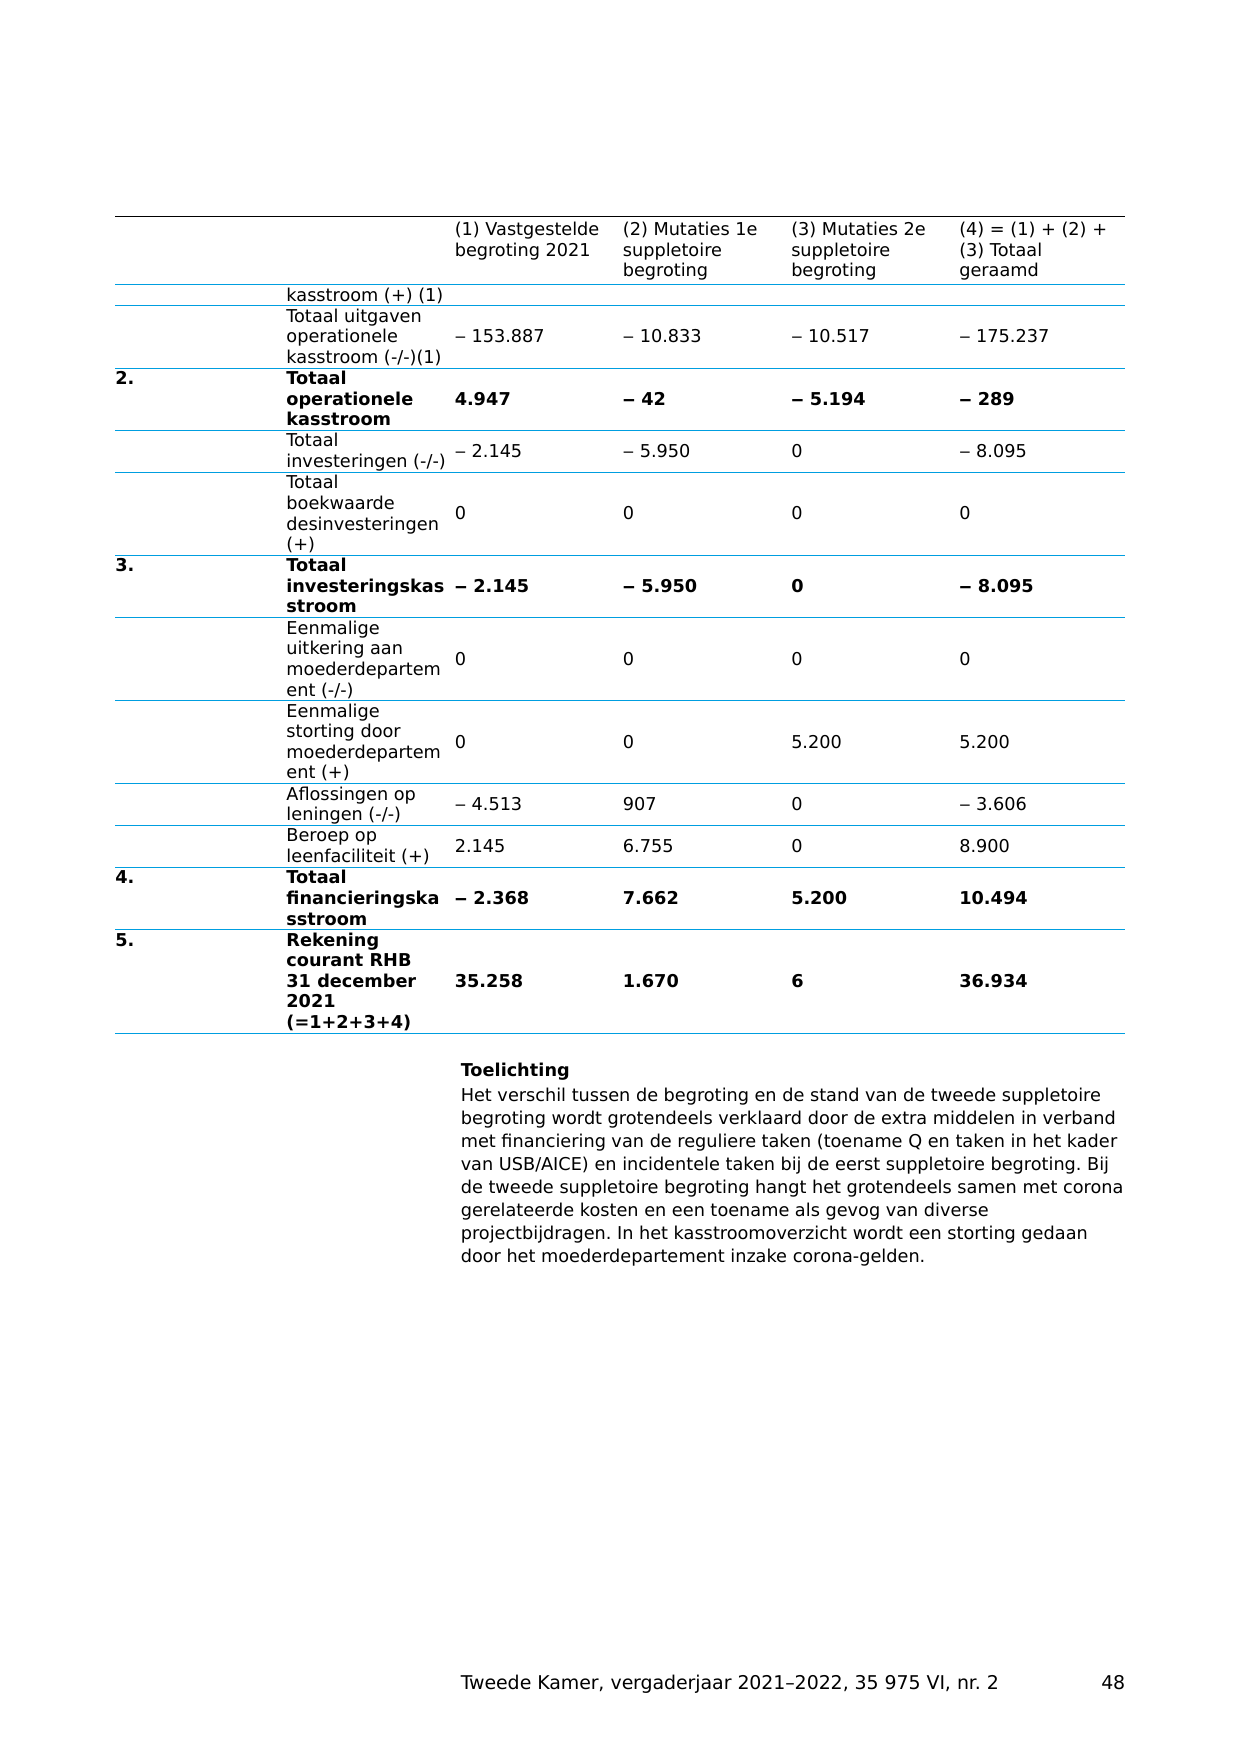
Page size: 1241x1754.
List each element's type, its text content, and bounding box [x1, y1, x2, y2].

table_cell Eenmalige storting door moederdepartement (+) [283, 701, 452, 783]
table_cell Totaal uitgaven operationele kasstroom (-/-)(1) [283, 306, 452, 367]
text Toelichting [461, 1058, 1125, 1081]
table_cell ‒ 2.145 [452, 431, 620, 472]
table_cell [788, 285, 956, 305]
table_cell kasstroom (+) (1) [283, 285, 452, 305]
text Het verschil tussen de begroting en de stand van de tweede suppletoire begroting wordt grotendeels verklaard door de extra middelen in verband met financiering van de reguliere taken (toename Q en taken in het kader van USB/AICE) en incidentele taken bij de eerst suppletoire begroting. Bij de tweede suppletoire begroting hangt het grotendeels samen met corona gerelateerde kosten en een toename als gevog van diverse projectbijdragen. In het kasstroomoverzicht wordt een storting gedaan door het moederdepartement inzake corona-gelden. [461, 1083, 1125, 1267]
table_cell ‒ 4.513 [452, 784, 620, 825]
table_cell ‒ 153.887 [452, 306, 620, 367]
table_cell 5. [115, 930, 283, 1033]
table_header Tabel 18 Kasstroomoverzicht CJIB (Bedragen x € 1.000) [115, 191, 1125, 216]
table_cell [115, 217, 283, 284]
table_cell ‒ 10.517 [788, 306, 956, 367]
table_cell ‒ 2.145 [452, 556, 620, 617]
table_cell Eenmalige uitkering aan moederdepartement (-/-) [283, 618, 452, 700]
table_cell Totaal financieringskasstroom [283, 868, 452, 929]
table_cell Totaal investeringskasstroom [283, 556, 452, 617]
table_cell (4) = (1) + (2) + (3) Totaal geraamd [956, 217, 1125, 284]
table_cell [115, 306, 283, 367]
table_cell [115, 285, 283, 305]
table_cell 0 [788, 826, 956, 867]
table_cell [115, 618, 283, 700]
table_cell 0 [452, 618, 620, 700]
table_cell 5.200 [788, 868, 956, 929]
table_cell 8.900 [956, 826, 1125, 867]
table_cell ‒ 3.606 [956, 784, 1125, 825]
table_cell Totaal investeringen (-/-) [283, 431, 452, 472]
table_cell 2. [115, 369, 283, 430]
table_cell 907 [620, 784, 788, 825]
table_cell ‒ 5.950 [620, 556, 788, 617]
table_cell 0 [452, 473, 620, 555]
table_cell 7.662 [620, 868, 788, 929]
table_cell ‒ 8.095 [956, 431, 1125, 472]
table_cell 0 [788, 784, 956, 825]
table_cell 3. [115, 556, 283, 617]
table_cell 36.934 [956, 930, 1125, 1033]
table_cell 0 [956, 473, 1125, 555]
table_cell 0 [620, 701, 788, 783]
table_cell Aflossingen op leningen (-/-) [283, 784, 452, 825]
table_cell 5.200 [788, 701, 956, 783]
table_cell 5.200 [956, 701, 1125, 783]
table_cell 35.258 [452, 930, 620, 1033]
table_cell ‒ 289 [956, 369, 1125, 430]
table_cell 0 [956, 618, 1125, 700]
table_cell 6 [788, 930, 956, 1033]
table_cell [620, 285, 788, 305]
table_cell (2) Mutaties 1e suppletoire begroting [620, 217, 788, 284]
table_cell ‒ 8.095 [956, 556, 1125, 617]
table_cell ‒ 5.950 [620, 431, 788, 472]
table_cell ‒ 10.833 [620, 306, 788, 367]
table_cell (1) Vastgestelde begroting 2021 [452, 217, 620, 284]
table_cell 4.947 [452, 369, 620, 430]
table_cell 0 [788, 431, 956, 472]
table_cell 0 [620, 618, 788, 700]
table_cell ‒ 2.368 [452, 868, 620, 929]
table_cell [115, 473, 283, 555]
table_cell Totaal operationele kasstroom [283, 369, 452, 430]
table_cell 0 [452, 701, 620, 783]
table_cell 1.670 [620, 930, 788, 1033]
table_cell [283, 217, 452, 284]
table_cell Totaal boekwaarde desinvesteringen (+) [283, 473, 452, 555]
table_cell Beroep op leenfaciliteit (+) [283, 826, 452, 867]
table_cell 10.494 [956, 868, 1125, 929]
table_cell [452, 285, 620, 305]
table_cell 4. [115, 868, 283, 929]
table_cell [115, 701, 283, 783]
table_cell [956, 285, 1125, 305]
table_cell [115, 826, 283, 867]
table_cell 0 [620, 473, 788, 555]
table_cell 2.145 [452, 826, 620, 867]
table_cell [115, 431, 283, 472]
table_cell ‒ 175.237 [956, 306, 1125, 367]
table_cell [115, 784, 283, 825]
table_cell 0 [788, 556, 956, 617]
table_cell Rekening courant RHB 31 december 2021 (=1+2+3+4) [283, 930, 452, 1033]
table_cell 0 [788, 473, 956, 555]
table_cell 6.755 [620, 826, 788, 867]
table_cell ‒ 5.194 [788, 369, 956, 430]
table_cell ‒ 42 [620, 369, 788, 430]
table_cell (3) Mutaties 2e suppletoire begroting [788, 217, 956, 284]
table_cell 0 [788, 618, 956, 700]
